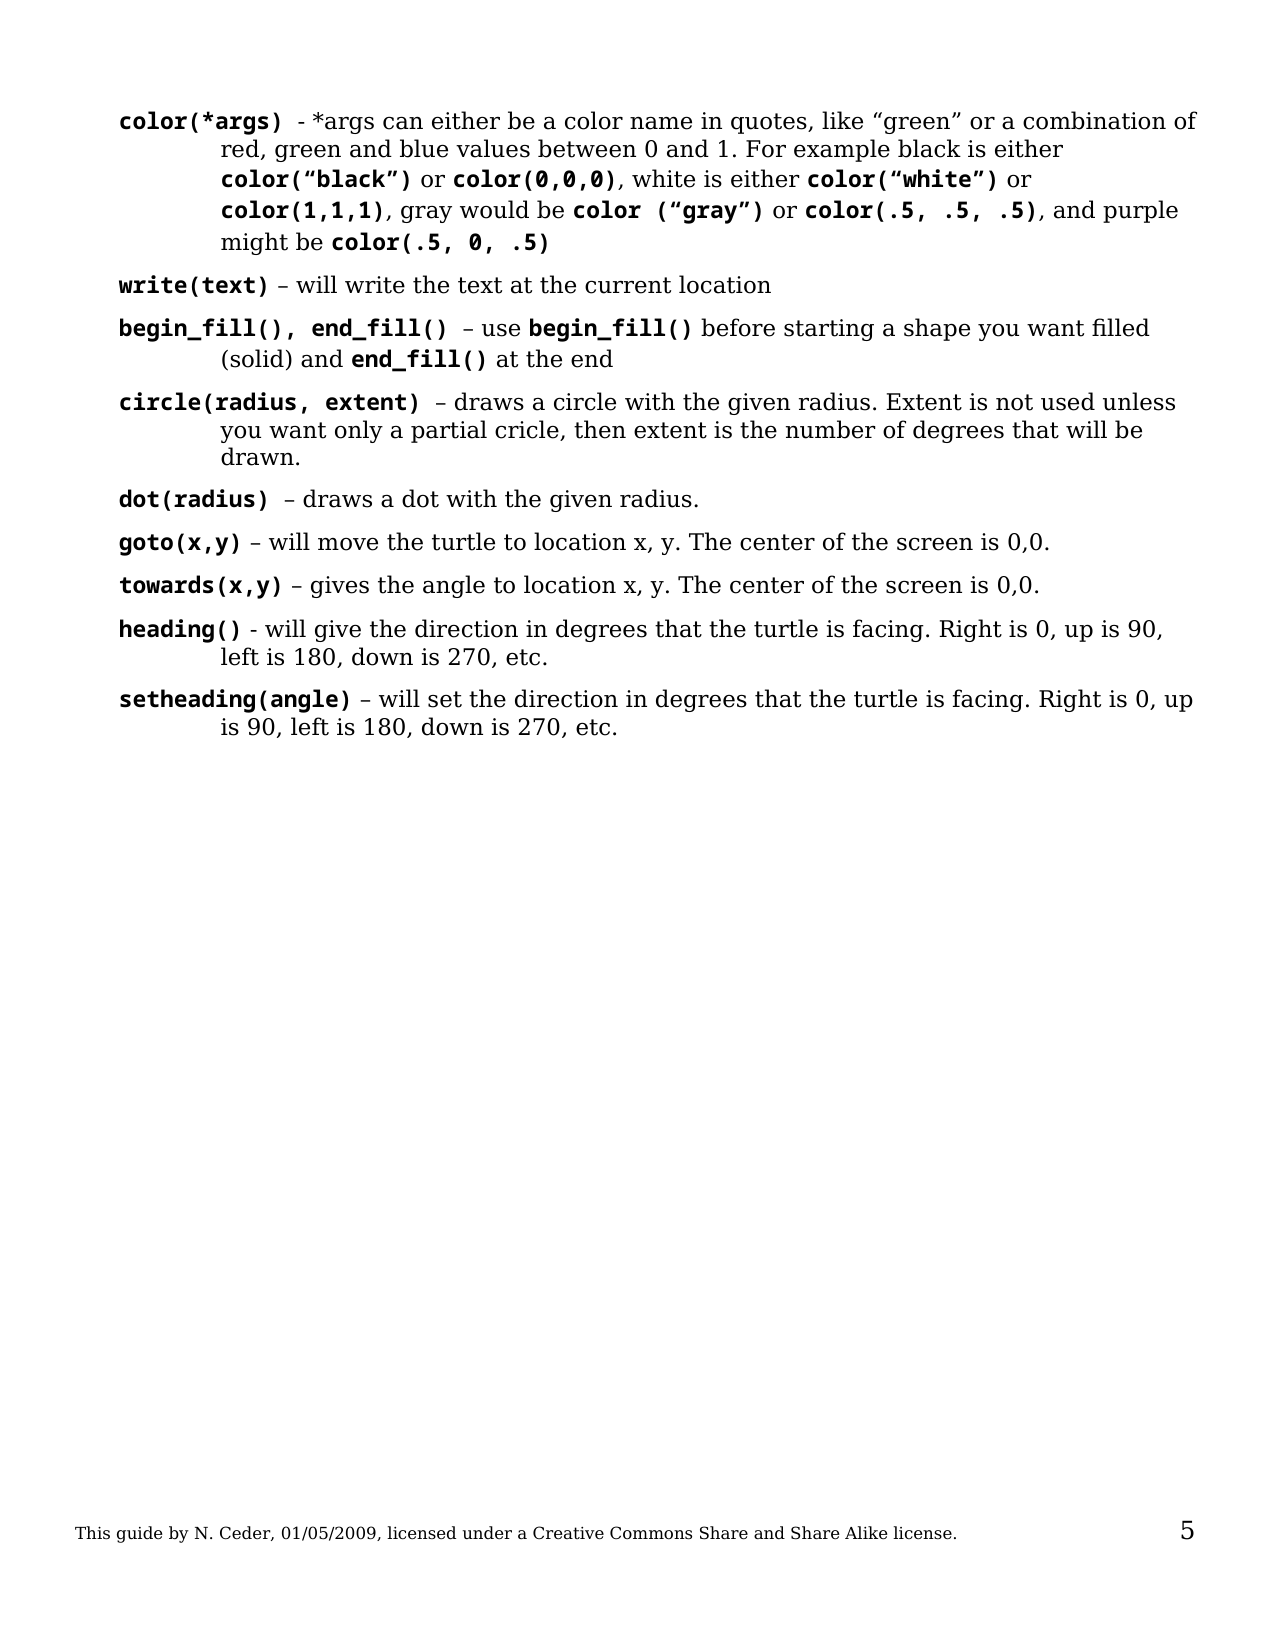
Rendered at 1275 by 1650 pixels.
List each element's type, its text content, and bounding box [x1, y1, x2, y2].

text color(*args) - *args can either be a color name in quotes, like “green” or a combination of red, green and blue values between 0 and 1. For example black is either color(“black”) or color(0,0,0), white is either color(“white”) or color(1,1,1), gray would be color (“gray”) or color(.5, .5, .5), and purple might be color(.5, 0, .5) [119, 105, 1200, 257]
text dot(radius) – draws a dot with the given radius. [119, 483, 1200, 514]
text circle(radius, extent) – draws a circle with the given radius. Extent is not used unless you want only a partial cricle, then extent is the number of degrees that will be drawn. [119, 386, 1200, 471]
text begin_fill(), end_fill() – use begin_fill() before starting a shape you want filled (solid) and end_fill() at the end [119, 312, 1200, 374]
text goto(x,y) – will move the turtle to location x, y. The center of the screen is 0,0. [119, 526, 1200, 557]
text heading() - will give the direction in degrees that the turtle is facing. Right is 0, up is 90, left is 180, down is 270, etc. [119, 613, 1200, 671]
text write(text) – will write the text at the current location [119, 269, 1200, 300]
text setheading(angle) – will set the direction in degrees that the turtle is facing. Right is 0, up is 90, left is 180, down is 270, etc. [119, 682, 1200, 740]
text towards(x,y) – gives the angle to location x, y. The center of the screen is 0,0. [119, 569, 1200, 601]
